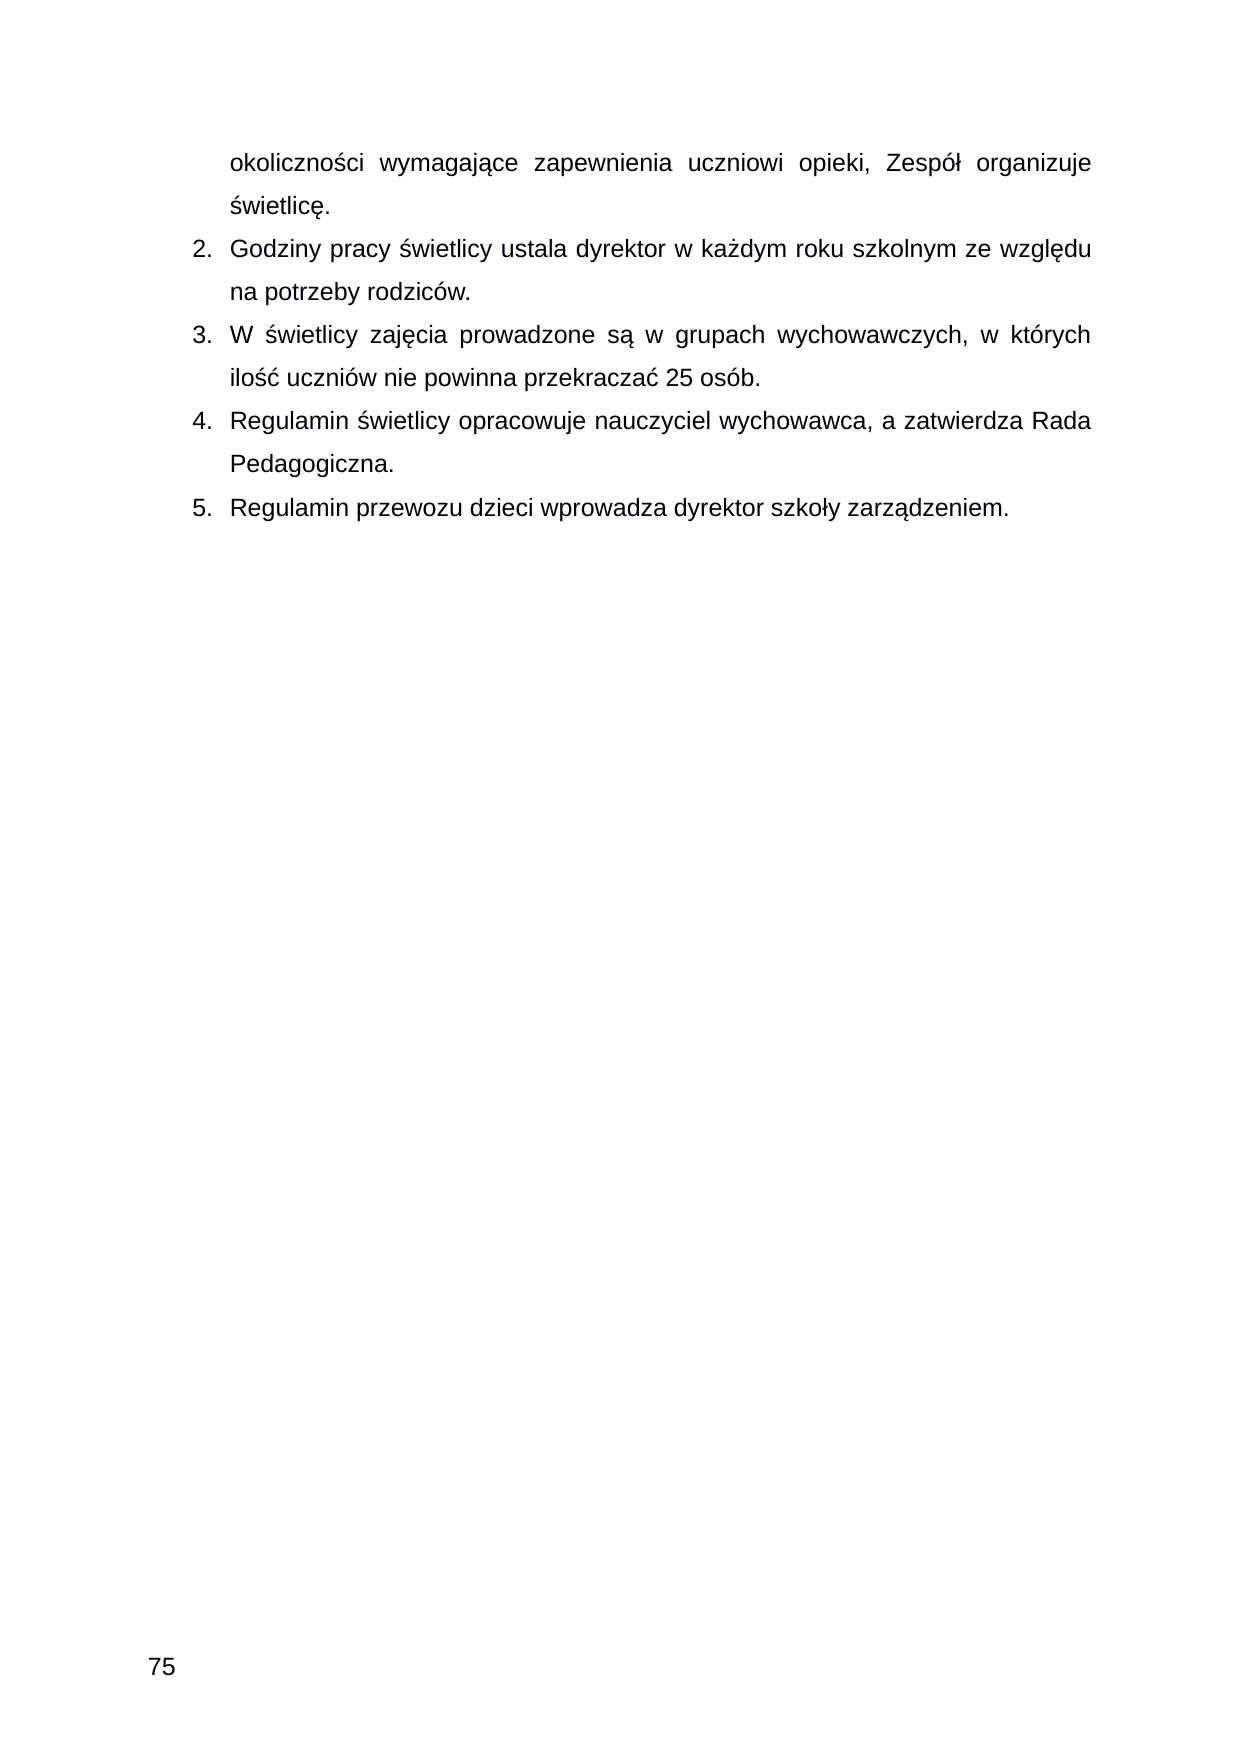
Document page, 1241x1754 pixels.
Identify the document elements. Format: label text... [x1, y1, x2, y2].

subtitle Regulamin przewozu dzieci wprowadza dyrektor szkoły zarządzeniem. [192, 493, 1093, 521]
subtitle W świetlicy zajęcia prowadzone są w grupach wychowawczych, w których ilość uczniów nie powinna przekraczać 25 osób. [192, 320, 1093, 392]
subtitle Regulamin świetlicy opracowuje nauczyciel wychowawca, a zatwierdza Rada Pedagogiczna. [192, 406, 1093, 478]
subtitle okoliczności wymagające zapewnienia uczniowi opieki, Zespół organizuje świetlicę. [192, 148, 1093, 219]
subtitle Godziny pracy świetlicy ustala dyrektor w każdym roku szkolnym ze względu na potrzeby rodziców. [192, 234, 1093, 306]
